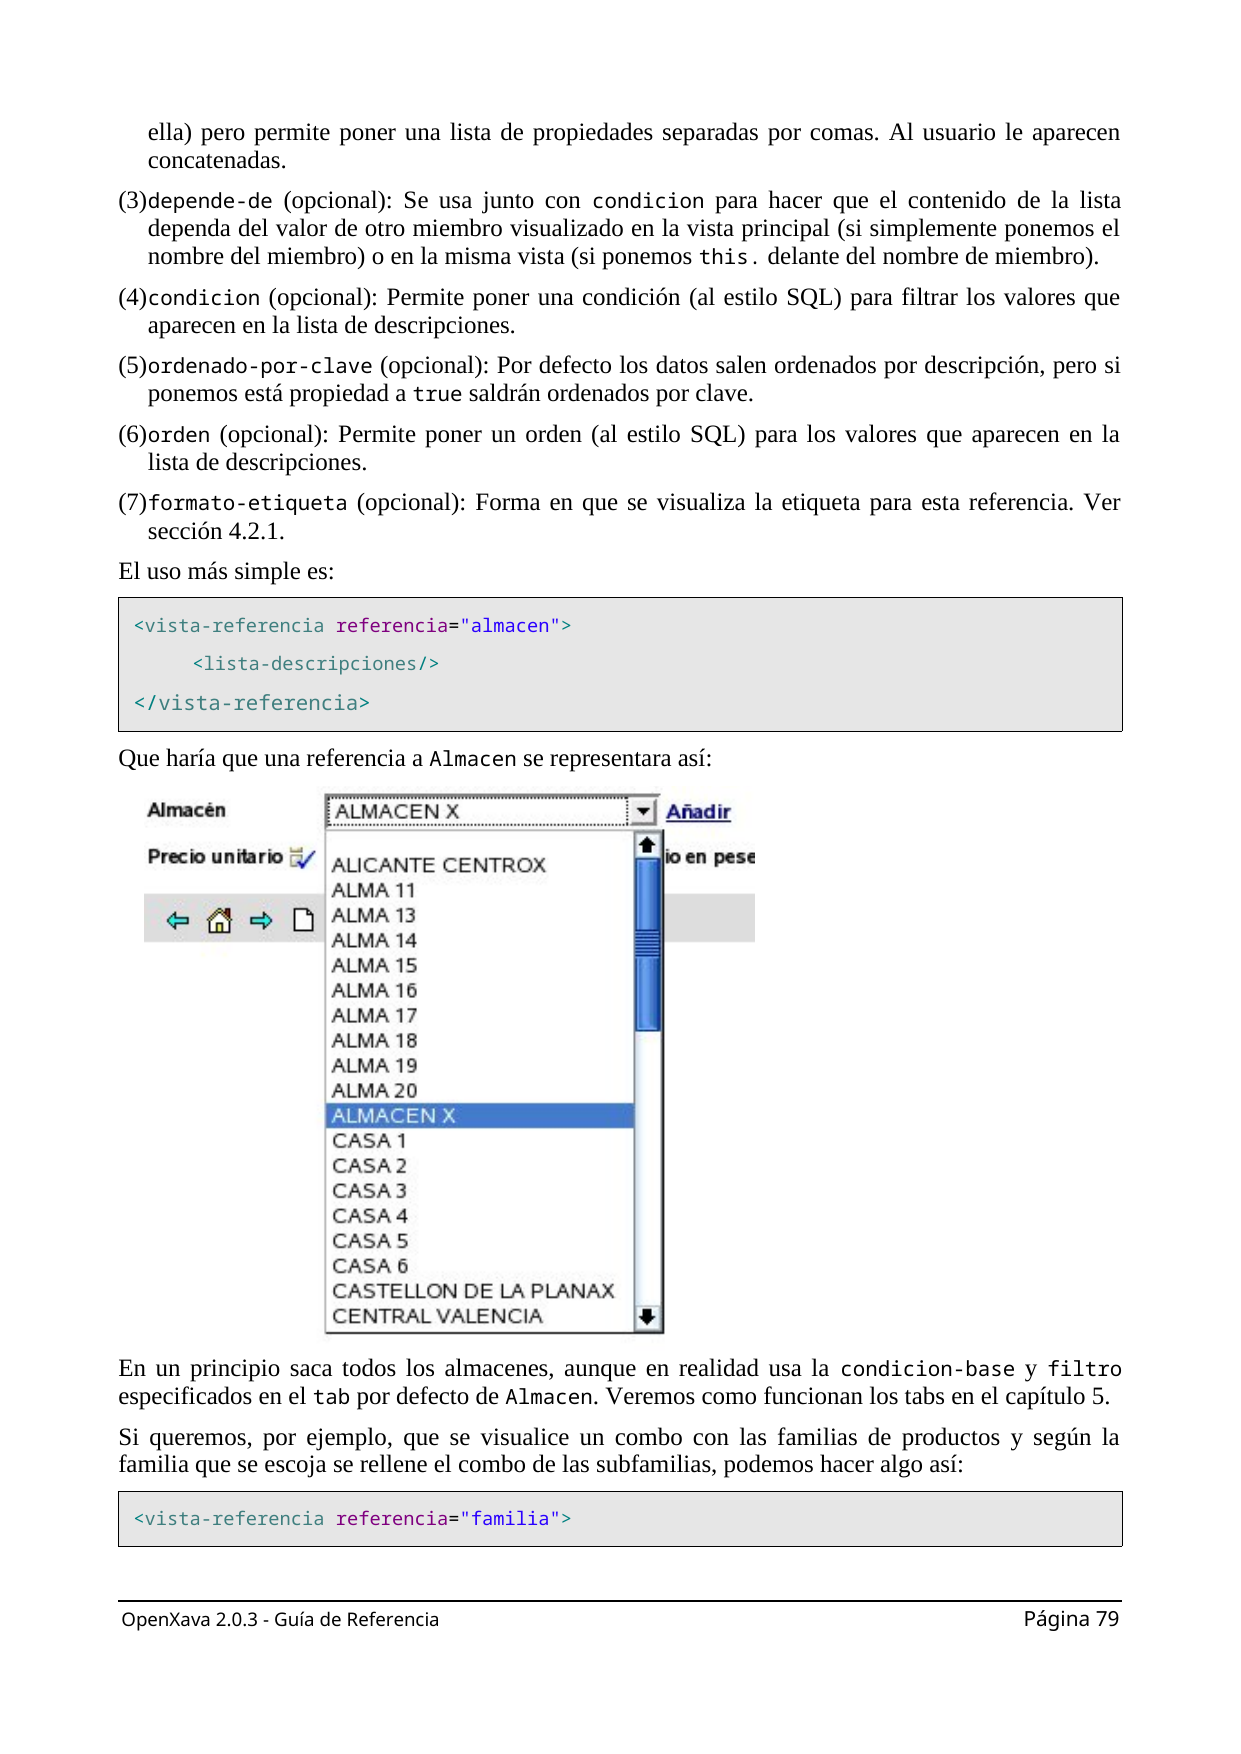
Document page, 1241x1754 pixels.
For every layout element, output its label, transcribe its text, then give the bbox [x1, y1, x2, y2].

text </vista-referencia> [119, 673, 1122, 731]
list condicion (opcional): Permite poner una condición (al estilo SQL) para filtrar los valores que aparecen en la lista de descripciones. [118, 283, 1122, 339]
list orden (opcional): Permite poner un orden (al estilo SQL) para los valores que aparecen en la lista de descripciones. [118, 420, 1122, 476]
list ordenado-por-clave (opcional): Por defecto los datos salen ordenados por descripción, pero si ponemos está propiedad a true saldrán ordenados por clave. [118, 351, 1122, 408]
list formato-etiqueta (opcional): Forma en que se visualiza la etiqueta para esta referencia. Ver sección 4.2.1. [118, 488, 1122, 544]
text Si queremos, por ejemplo, que se visualice un combo con las familias de productos y según la familia que se escoja se rellene el combo de las subfamilias, podemos hacer algo así: [118, 1423, 1122, 1478]
text <vista-referencia referencia="almacen"> [119, 598, 1122, 635]
text Que haría que una referencia a Almacen se representara así: [118, 744, 1122, 772]
list depende-de (opcional): Se usa junto con condicion para hacer que el contenido de la lista dependa del valor de otro miembro visualizado en la vista principal (si simplemente ponemos el nombre del miembro) o en la misma vista (si ponemos this. delante del nombre de miembro). [118, 186, 1122, 270]
text <lista-descripciones/> [119, 635, 1122, 673]
picture [144, 786, 755, 1354]
text <vista-referencia referencia="familia"> [119, 1492, 1122, 1546]
text En un principio saca todos los almacenes, aunque en realidad usa la condicion-base y filtro especificados en el tab por defecto de Almacen. Veremos como funcionan los tabs en el capítulo 5. [118, 784, 1122, 1410]
text El uso más simple es: [118, 557, 1122, 585]
list ella) pero permite poner una lista de propiedades separadas por comas. Al usuario le aparecen concatenadas. [118, 118, 1122, 173]
